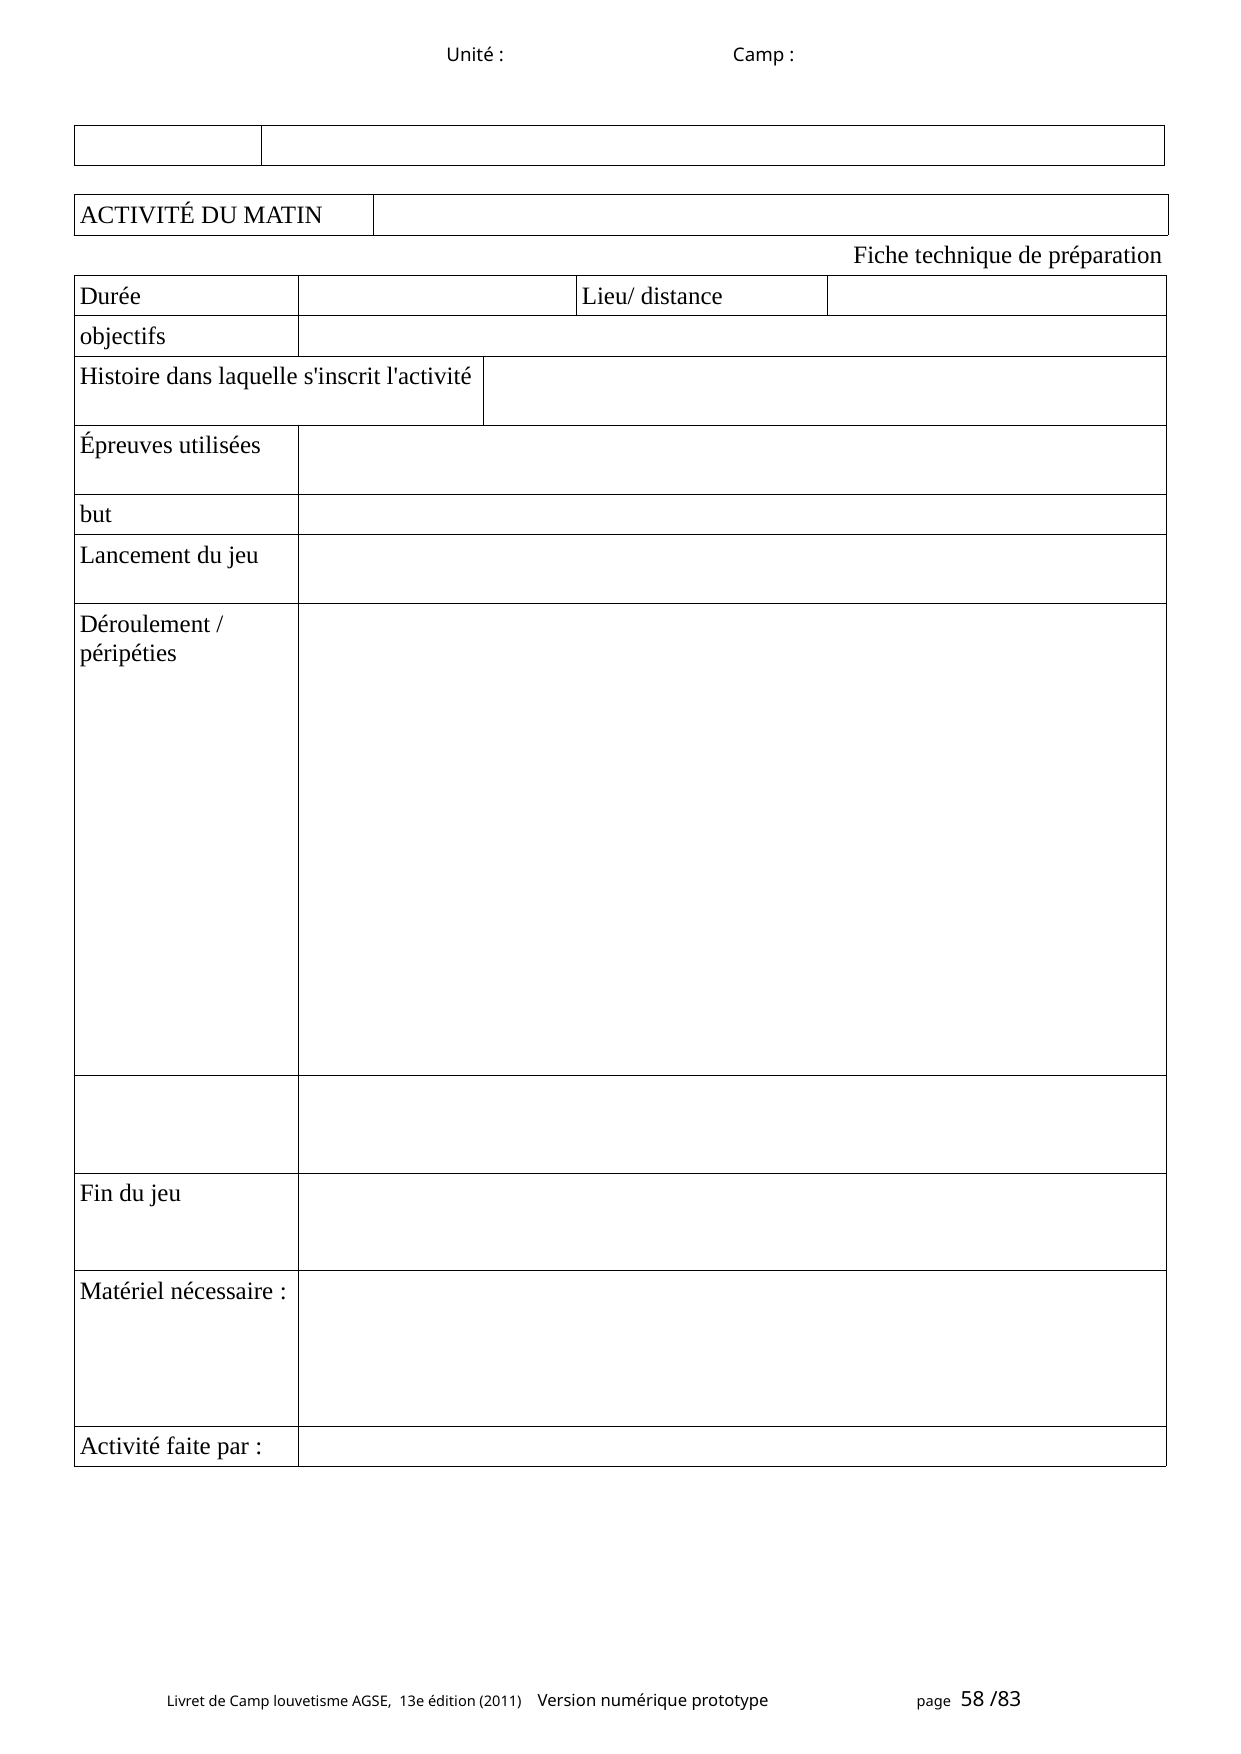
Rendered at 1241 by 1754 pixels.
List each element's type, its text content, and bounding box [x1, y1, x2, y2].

table_cell objectifs [75, 316, 298, 356]
table_header [374, 195, 1168, 234]
table_cell [299, 495, 1166, 534]
table_cell [299, 1076, 1166, 1172]
table_cell [299, 1427, 1166, 1466]
table_header [299, 276, 576, 315]
table_cell Lancement du jeu [75, 535, 298, 603]
table_cell [299, 1271, 1166, 1426]
table_cell Matériel nécessaire : [75, 1271, 298, 1426]
table_header Durée [75, 276, 298, 315]
table_cell but [75, 495, 298, 534]
table_cell Épreuves utilisées [75, 426, 298, 494]
table_cell Déroulement / péripéties [75, 604, 298, 1074]
table_header [75, 126, 261, 165]
table_cell Histoire dans laquelle s'inscrit l'activité [75, 357, 483, 424]
table_cell [299, 1174, 1166, 1270]
table_cell [299, 604, 1166, 1074]
table_cell [299, 426, 1166, 494]
table_cell [75, 1076, 298, 1172]
table_header Activité du matin [75, 195, 373, 234]
table_cell Fin du jeu [75, 1174, 298, 1270]
table_cell [484, 357, 1166, 424]
table_cell Fiche technique de préparation [74, 236, 1168, 275]
table_cell [299, 535, 1166, 603]
table_cell [299, 316, 1166, 356]
table_cell Activité faite par : [75, 1427, 298, 1466]
table_header [828, 276, 1166, 315]
table_header Lieu/ distance [577, 276, 827, 315]
table_header [262, 126, 1164, 165]
